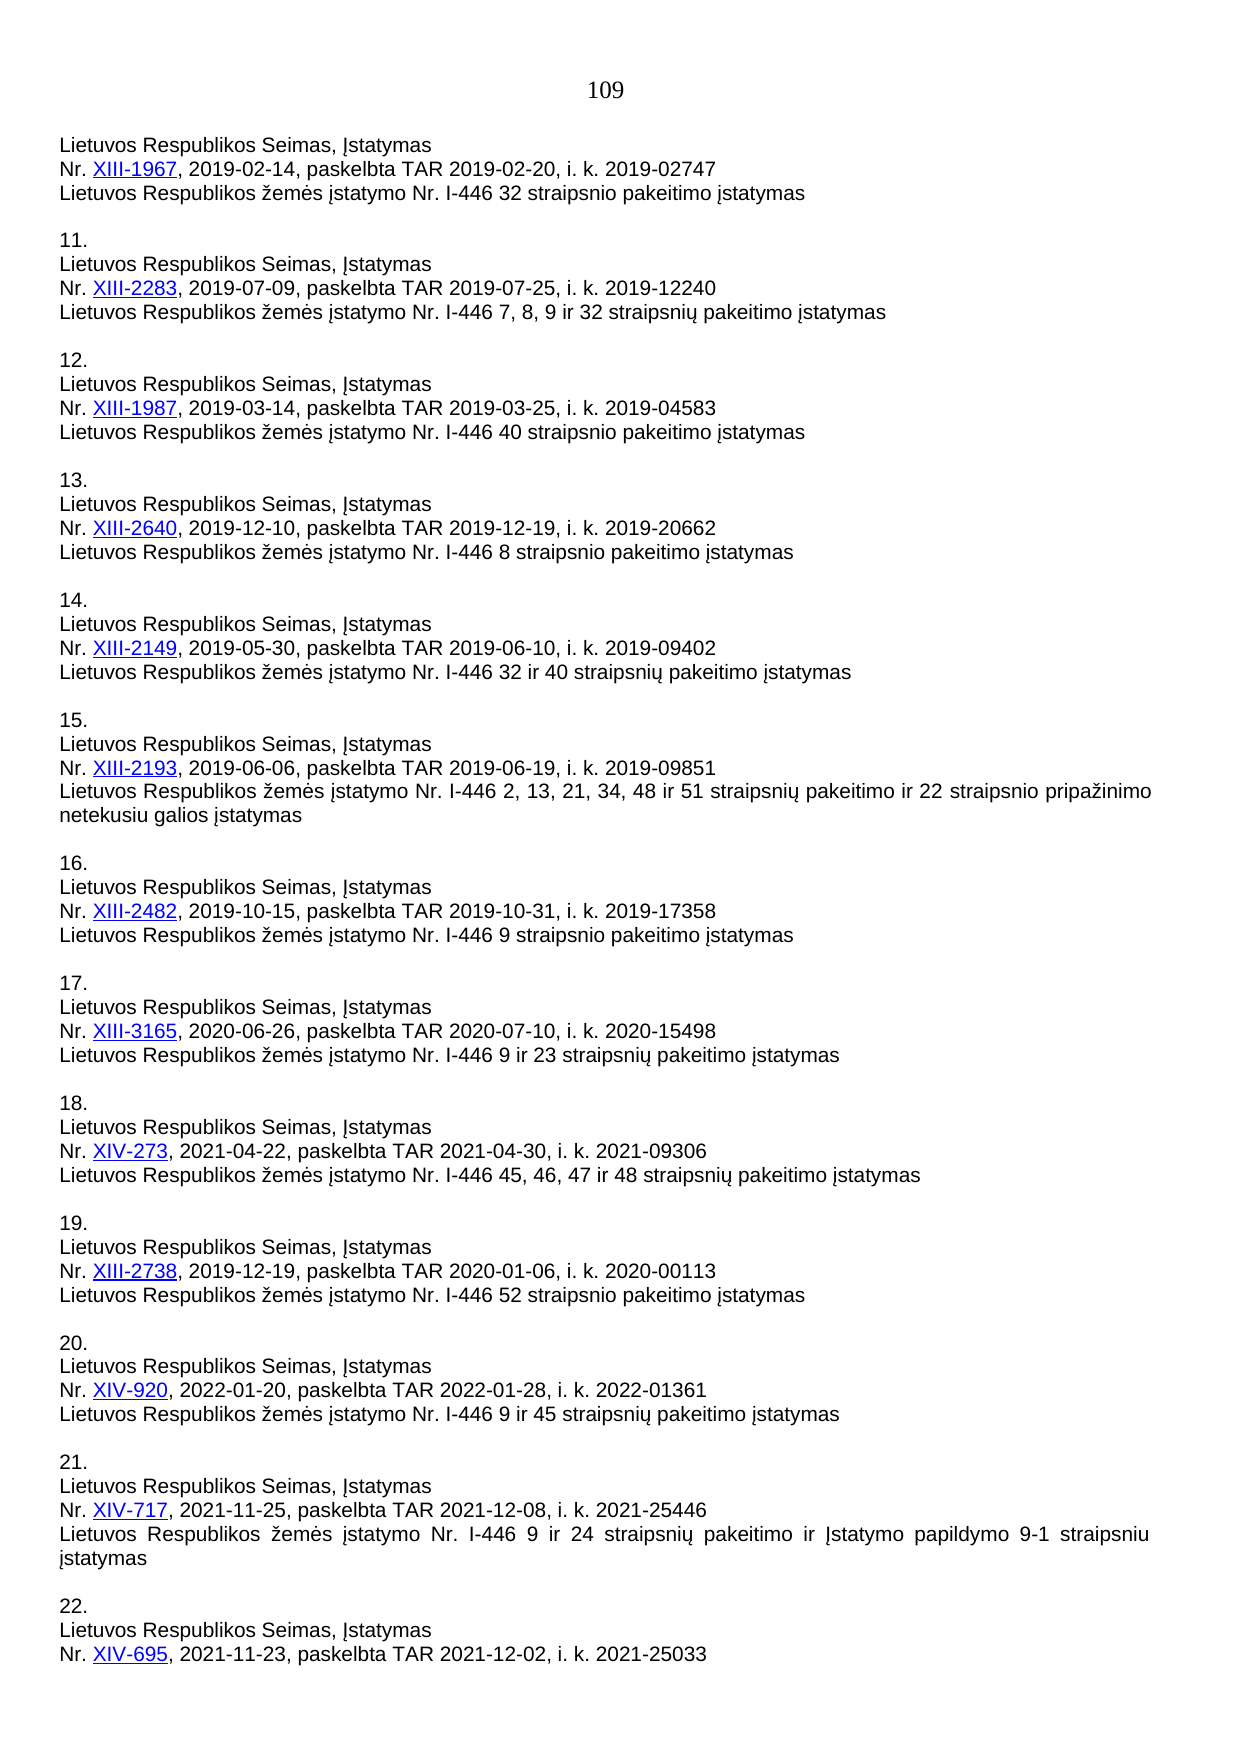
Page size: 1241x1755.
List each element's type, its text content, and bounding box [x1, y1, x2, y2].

text 17. [59, 971, 1152, 995]
text 20. [59, 1330, 1152, 1354]
text Lietuvos Respublikos žemės įstatymo Nr. I-446 45, 46, 47 ir 48 straipsnių pakeitimo įstatymas [59, 1163, 1152, 1187]
text Lietuvos Respublikos žemės įstatymo Nr. I-446 9 ir 23 straipsnių pakeitimo įstatymas [59, 1043, 1152, 1067]
text Nr. XIV-273, 2021-04-22, paskelbta TAR 2021-04-30, i. k. 2021-09306 [59, 1139, 1152, 1163]
text Lietuvos Respublikos Seimas, Įstatymas [59, 492, 1152, 516]
text Nr. XIV-695, 2021-11-23, paskelbta TAR 2021-12-02, i. k. 2021-25033 [59, 1642, 1152, 1666]
text Lietuvos Respublikos žemės įstatymo Nr. I-446 9 straipsnio pakeitimo įstatymas [59, 923, 1152, 947]
text Nr. XIII-2193, 2019-06-06, paskelbta TAR 2019-06-19, i. k. 2019-09851 [59, 755, 1152, 779]
text 13. [59, 468, 1152, 492]
text Lietuvos Respublikos Seimas, Įstatymas [59, 1115, 1152, 1139]
text 19. [59, 1211, 1152, 1234]
text 16. [59, 851, 1152, 875]
text 11. [59, 228, 1152, 252]
text Lietuvos Respublikos Seimas, Įstatymas [59, 995, 1152, 1019]
text Nr. XIII-2149, 2019-05-30, paskelbta TAR 2019-06-10, i. k. 2019-09402 [59, 636, 1152, 659]
text 12. [59, 348, 1152, 372]
text Lietuvos Respublikos žemės įstatymo Nr. I-446 8 straipsnio pakeitimo įstatymas [59, 540, 1152, 564]
text Lietuvos Respublikos Seimas, Įstatymas [59, 875, 1152, 899]
text Lietuvos Respublikos Seimas, Įstatymas [59, 1618, 1152, 1642]
text 21. [59, 1450, 1152, 1474]
text Lietuvos Respublikos Seimas, Įstatymas [59, 132, 1152, 156]
text Nr. XIII-3165, 2020-06-26, paskelbta TAR 2020-07-10, i. k. 2020-15498 [59, 1019, 1152, 1043]
text Lietuvos Respublikos žemės įstatymo Nr. I-446 32 ir 40 straipsnių pakeitimo įstatymas [59, 659, 1152, 683]
text Lietuvos Respublikos žemės įstatymo Nr. I-446 9 ir 24 straipsnių pakeitimo ir Įstatymo papildymo 9-1 straipsniu įstatymas [59, 1522, 1152, 1570]
text Nr. XIII-1987, 2019-03-14, paskelbta TAR 2019-03-25, i. k. 2019-04583 [59, 396, 1152, 420]
text 18. [59, 1091, 1152, 1115]
text Nr. XIII-1967, 2019-02-14, paskelbta TAR 2019-02-20, i. k. 2019-02747 [59, 156, 1152, 180]
text Lietuvos Respublikos Seimas, Įstatymas [59, 252, 1152, 276]
text Lietuvos Respublikos žemės įstatymo Nr. I-446 52 straipsnio pakeitimo įstatymas [59, 1282, 1152, 1306]
text Nr. XIII-2738, 2019-12-19, paskelbta TAR 2020-01-06, i. k. 2020-00113 [59, 1258, 1152, 1282]
text Lietuvos Respublikos Seimas, Įstatymas [59, 731, 1152, 755]
text Lietuvos Respublikos žemės įstatymo Nr. I-446 7, 8, 9 ir 32 straipsnių pakeitimo įstatymas [59, 300, 1152, 324]
text Nr. XIV-920, 2022-01-20, paskelbta TAR 2022-01-28, i. k. 2022-01361 [59, 1378, 1152, 1402]
text 14. [59, 588, 1152, 612]
text Nr. XIII-2482, 2019-10-15, paskelbta TAR 2019-10-31, i. k. 2019-17358 [59, 899, 1152, 923]
text Lietuvos Respublikos žemės įstatymo Nr. I-446 40 straipsnio pakeitimo įstatymas [59, 420, 1152, 444]
text Lietuvos Respublikos žemės įstatymo Nr. I-446 9 ir 45 straipsnių pakeitimo įstatymas [59, 1402, 1152, 1426]
text Lietuvos Respublikos žemės įstatymo Nr. I-446 32 straipsnio pakeitimo įstatymas [59, 180, 1152, 204]
text Lietuvos Respublikos Seimas, Įstatymas [59, 1474, 1152, 1498]
text Lietuvos Respublikos žemės įstatymo Nr. I-446 2, 13, 21, 34, 48 ir 51 straipsnių pakeitimo ir 22 straipsnio pripažinimo netekusiu galios įstatymas [59, 779, 1152, 827]
text Nr. XIV-717, 2021-11-25, paskelbta TAR 2021-12-08, i. k. 2021-25446 [59, 1498, 1152, 1522]
text Nr. XIII-2283, 2019-07-09, paskelbta TAR 2019-07-25, i. k. 2019-12240 [59, 276, 1152, 300]
text Lietuvos Respublikos Seimas, Įstatymas [59, 1234, 1152, 1258]
text Lietuvos Respublikos Seimas, Įstatymas [59, 372, 1152, 396]
text Lietuvos Respublikos Seimas, Įstatymas [59, 1354, 1152, 1378]
text 22. [59, 1594, 1152, 1618]
text 15. [59, 707, 1152, 731]
text Lietuvos Respublikos Seimas, Įstatymas [59, 612, 1152, 636]
text Nr. XIII-2640, 2019-12-10, paskelbta TAR 2019-12-19, i. k. 2019-20662 [59, 516, 1152, 540]
